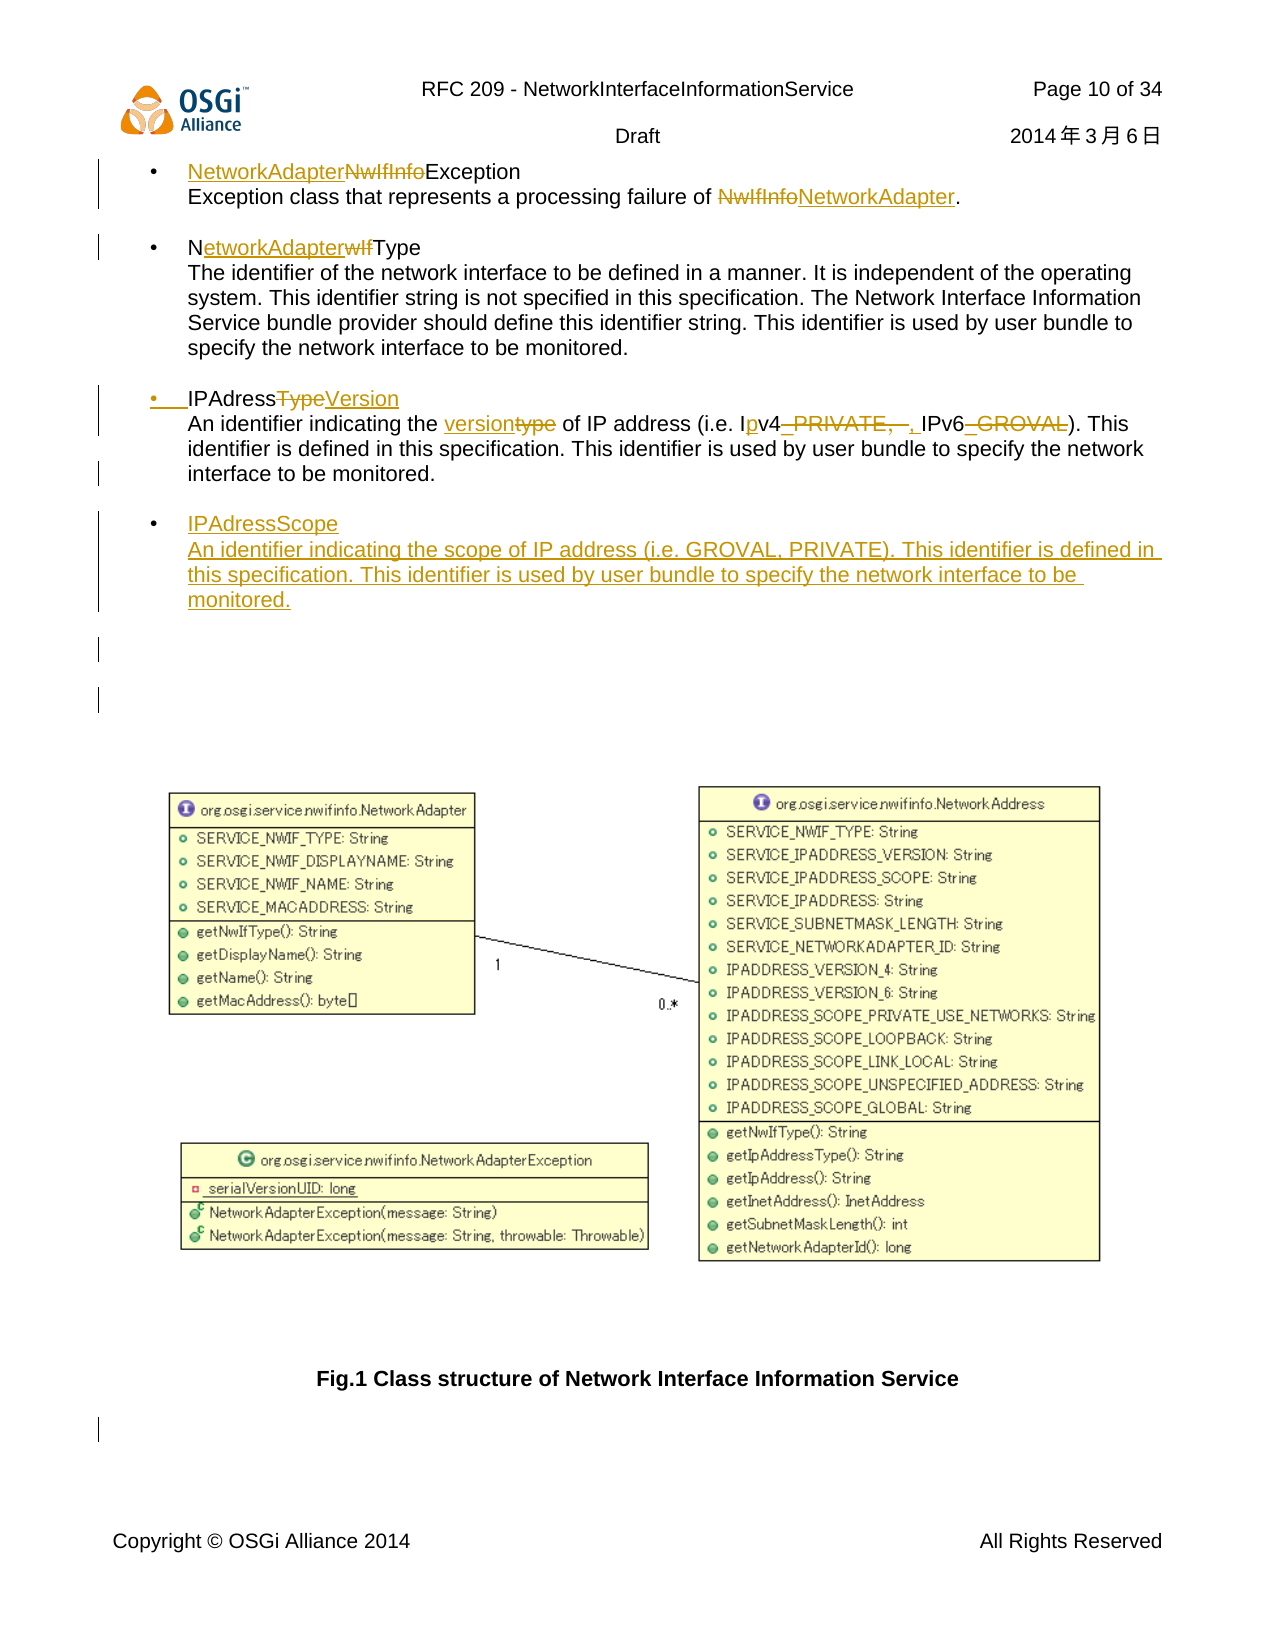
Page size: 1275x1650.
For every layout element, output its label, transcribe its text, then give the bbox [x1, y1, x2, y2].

list IPAdressScope An identifier indicating the scope of IP address (i.e. GROVAL, PRIVATE). This identifier is defined in this specification. This identifier is used by user bundle to specify the network interface to be monitored. [150, 511, 1162, 612]
list NetworkAdapterType The identifier of the network interface to be defined in a manner. It is independent of the operating system. This identifier string is not specified in this specification. The Network Interface Information Service bundle provider should define this identifier string. This identifier is used by user bundle to specify the network interface to be monitored. [150, 234, 1162, 360]
picture [113, 78, 257, 142]
text Fig.1 Class structure of Network Interface Information Service [112, 1366, 1162, 1392]
list IPAdressVersion An identifier indicating the version of IP address (i.e. Ipv4, IPv6). This identifier is defined in this specification. This identifier is used by user bundle to specify the network interface to be monitored. [150, 385, 1162, 486]
